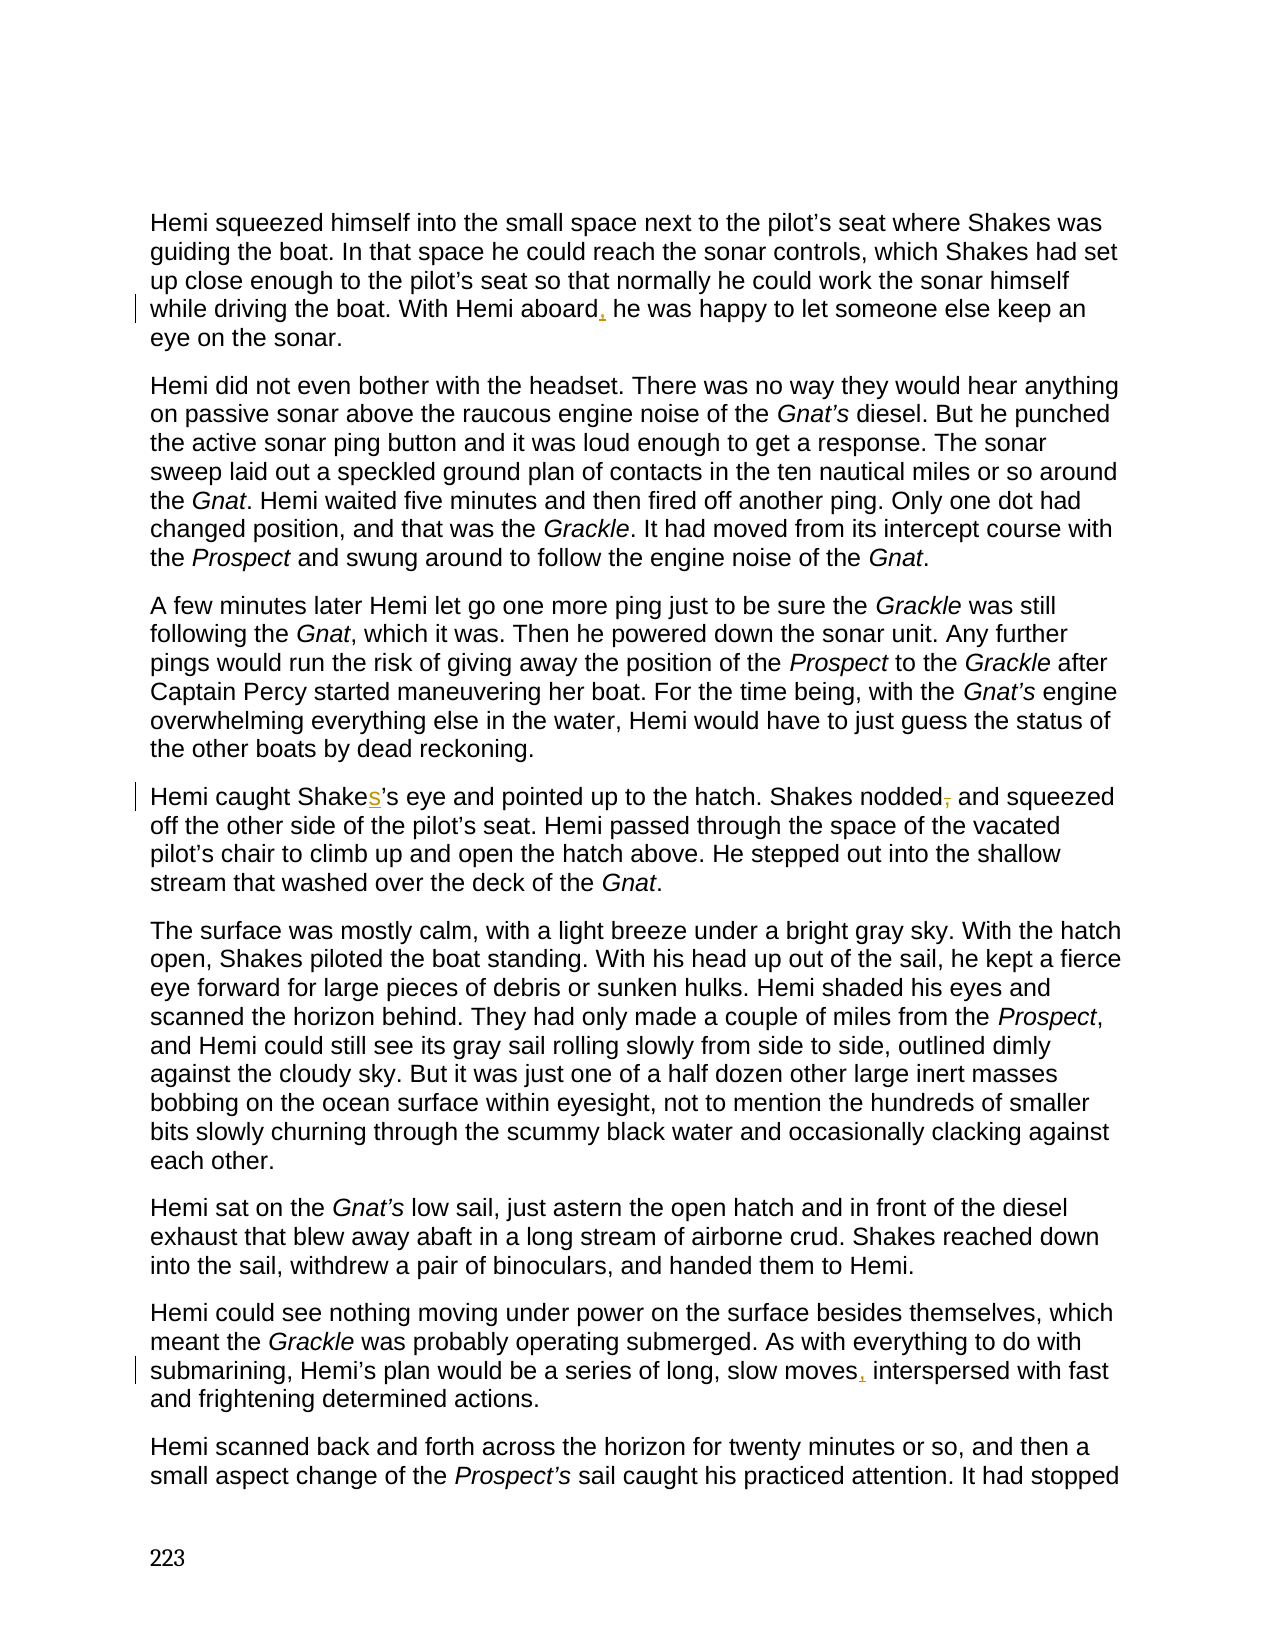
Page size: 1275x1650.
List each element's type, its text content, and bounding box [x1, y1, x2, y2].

text Hemi sat on the Gnat’s low sail, just astern the open hatch and in front of the diesel exhaust that blew away abaft in a long stream of airborne crud. Shakes reached down into the sail, withdrew a pair of binoculars, and handed them to Hemi. [150, 1193, 1125, 1279]
text Hemi did not even bother with the headset. There was no way they would hear anything on passive sonar above the raucous engine noise of the Gnat’s diesel. But he punched the active sonar ping button and it was loud enough to get a response. The sonar sweep laid out a speckled ground plan of contacts in the ten nautical miles or so around the Gnat. Hemi waited five minutes and then fired off another ping. Only one dot had changed position, and that was the Grackle. It had moved from its intercept course with the Prospect and swung around to follow the engine noise of the Gnat. [150, 371, 1125, 572]
text Hemi squeezed himself into the small space next to the pilot’s seat where Shakes was guiding the boat. In that space he could reach the sonar controls, which Shakes had set up close enough to the pilot’s seat so that normally he could work the sonar himself while driving the boat. With Hemi aboard, he was happy to let someone else keep an eye on the sonar. [150, 208, 1125, 352]
text Hemi could see nothing moving under power on the surface besides themselves, which meant the Grackle was probably operating submerged. As with everything to do with submarining, Hemi’s plan would be a series of long, slow moves, interspersed with fast and frightening determined actions. [150, 1298, 1125, 1413]
text Hemi caught Shakes’s eye and pointed up to the hatch. Shakes nodded and squeezed off the other side of the pilot’s seat. Hemi passed through the space of the vacated pilot’s chair to climb up and open the hatch above. He stepped out into the shallow stream that washed over the deck of the Gnat. [150, 782, 1125, 897]
text The surface was mostly calm, with a light breeze under a bright gray sky. With the hatch open, Shakes piloted the boat standing. With his head up out of the sail, he kept a fierce eye forward for large pieces of debris or sunken hulks. Hemi shaded his eyes and scanned the horizon behind. They had only made a couple of miles from the Prospect, and Hemi could still see its gray sail rolling slowly from side to side, outlined dimly against the cloudy sky. But it was just one of a half dozen other large inert masses bobbing on the ocean surface within eyesight, not to mention the hundreds of smaller bits slowly churning through the scummy black water and occasionally clacking against each other. [150, 916, 1125, 1174]
text A few minutes later Hemi let go one more ping just to be sure the Grackle was still following the Gnat, which it was. Then he powered down the sonar unit. Any further pings would run the risk of giving away the position of the Prospect to the Grackle after Captain Percy started maneuvering her boat. For the time being, with the Gnat’s engine overwhelming everything else in the water, Hemi would have to just guess the status of the other boats by dead reckoning. [150, 591, 1125, 763]
text Hemi scanned back and forth across the horizon for twenty minutes or so, and then a small aspect change of the Prospect’s sail caught his practiced attention. It had stopped [150, 1432, 1125, 1489]
